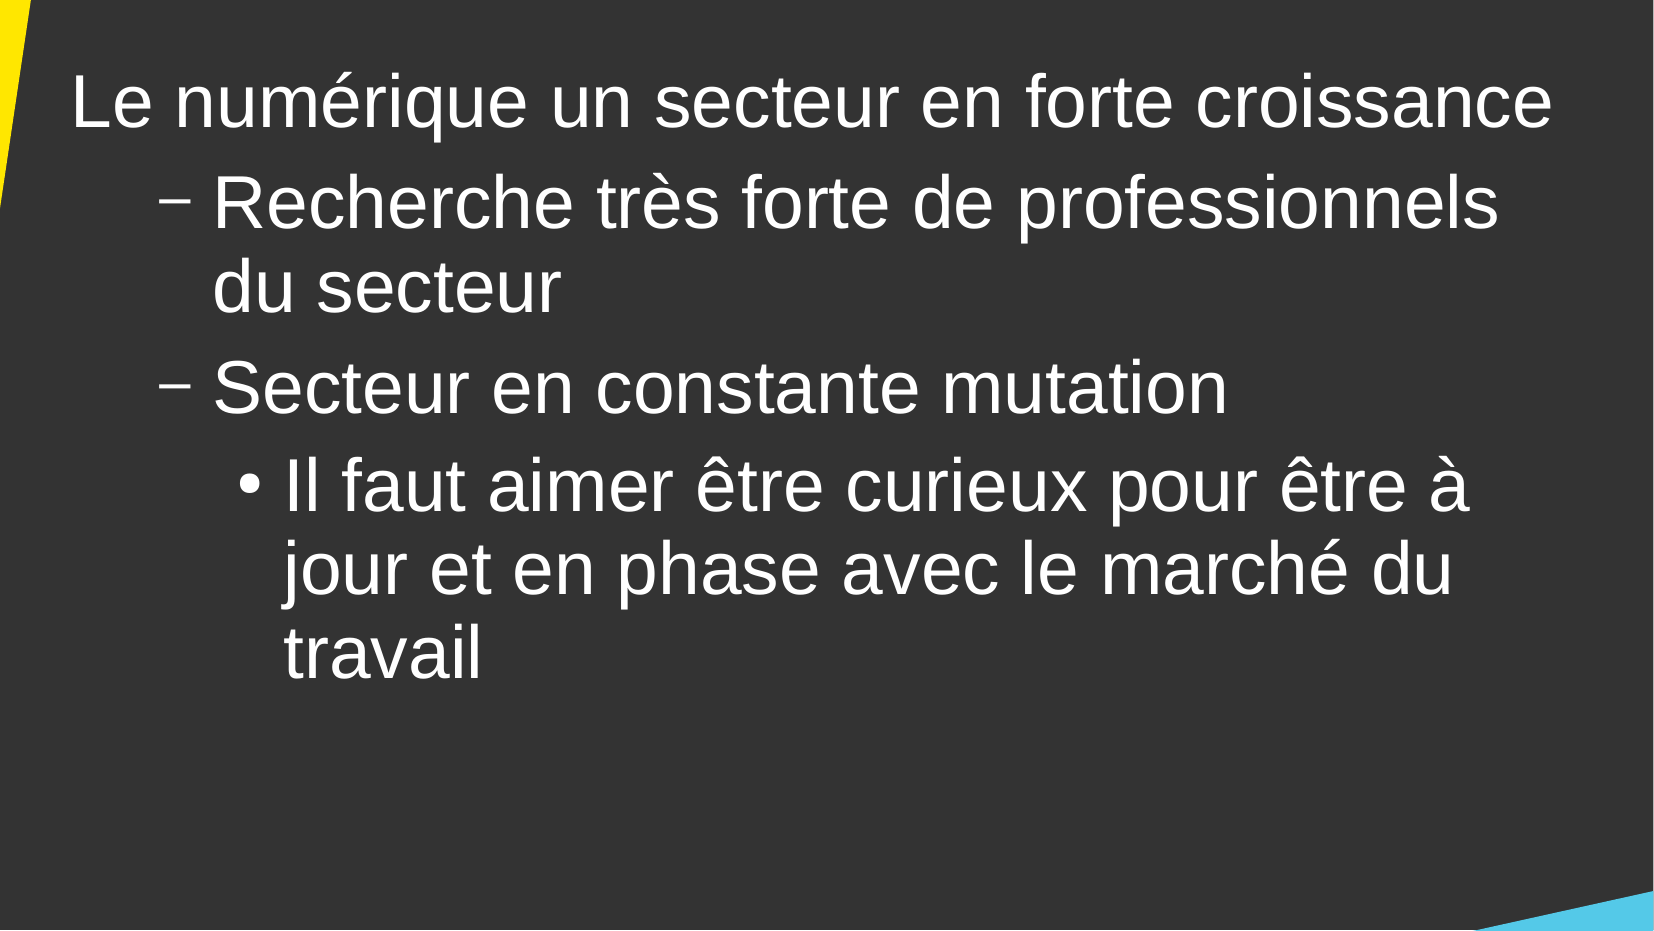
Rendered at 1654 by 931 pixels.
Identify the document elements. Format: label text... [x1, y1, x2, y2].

text_box [1472, 890, 1654, 931]
list Le numérique un secteur en forte croissance Recherche très forte de professionnels du secteur Secteur en constante mutation Il faut aimer être curieux pour être à jour et en phase avec le marché du travail [70, 59, 1595, 827]
text_box [0, 0, 31, 209]
